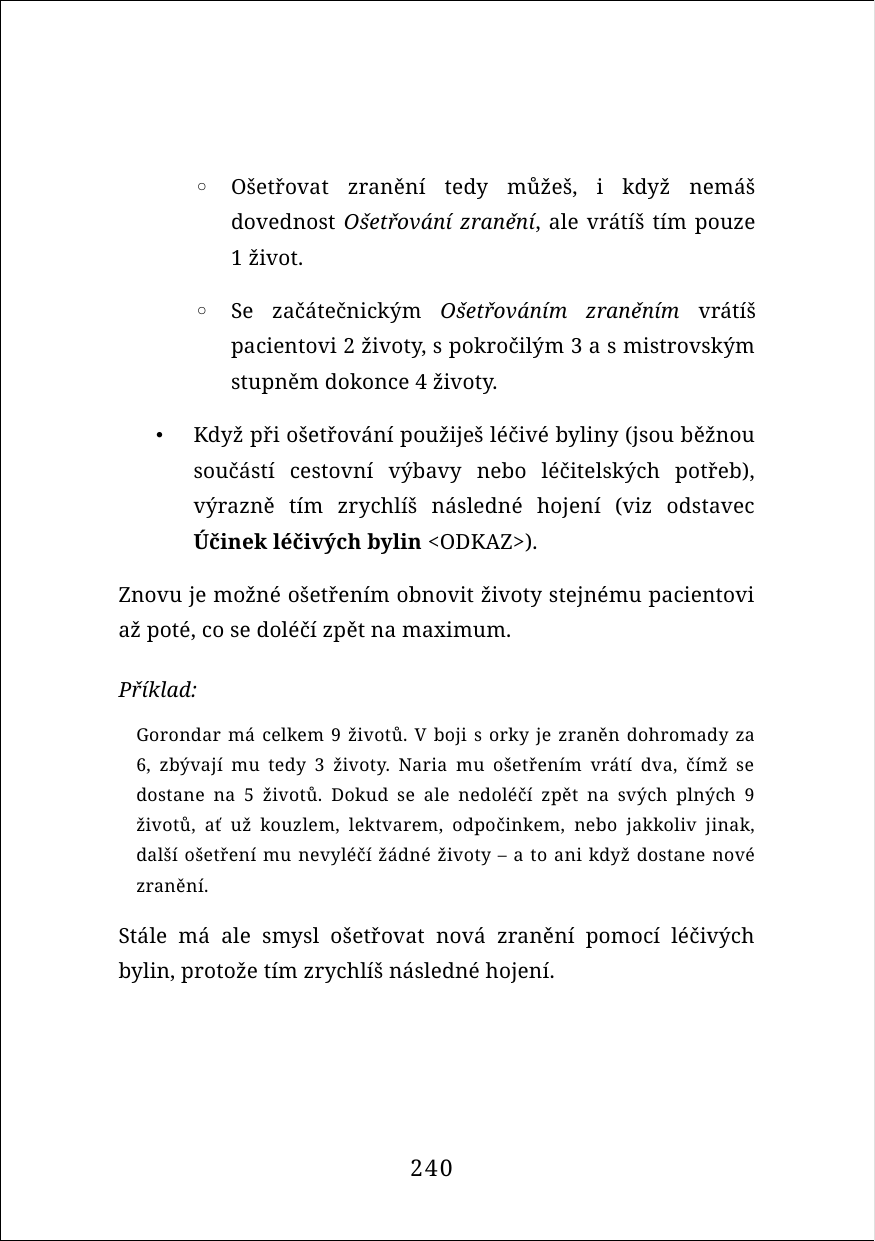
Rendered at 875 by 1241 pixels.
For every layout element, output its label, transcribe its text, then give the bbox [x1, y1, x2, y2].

text Gorondar má celkem 9 životů. V boji s orky je zraněn dohromady za 6, zbývají mu tedy 3 životy. Naria mu ošetřením vrátí dva, čímž se dostane na 5 životů. Dokud se ale nedoléčí zpět na svých plných 9 životů, ať už kouzlem, lektvarem, odpočinkem, nebo jakkoliv jinak, další ošetření mu nevyléčí žádné životy – a to ani když dostane nové zranění. [136, 722, 756, 897]
list Se začátečnickým Ošetřováním zraněním vrátíš pacientovi 2 životy, s pokročilým 3 a s mistrovským stupněm dokonce 4 životy. [193, 296, 756, 396]
text Příklad: [118, 675, 756, 703]
text Stále má ale smysl ošetřovat nová zranění pomocí léčivých bylin, protože tím zrychlíš následné hojení. [118, 921, 756, 985]
text Znovu je možné ošetřením obnovit životy stejnému pacientovi až poté, co se doléčí zpět na maximum. [118, 580, 756, 644]
list Ošetřovat zranění tedy můžeš, i když nemáš dovednost Ošetřování zranění, ale vrátíš tím pouze 1 život. [193, 172, 756, 271]
list Když při ošetřování použiješ léčivé byliny (jsou běžnou součástí cestovní výbavy nebo léčitelských potřeb), výrazně tím zrychlíš následné hojení (viz odstavec Účinek léčivých bylin <ODKAZ>). [156, 420, 756, 555]
